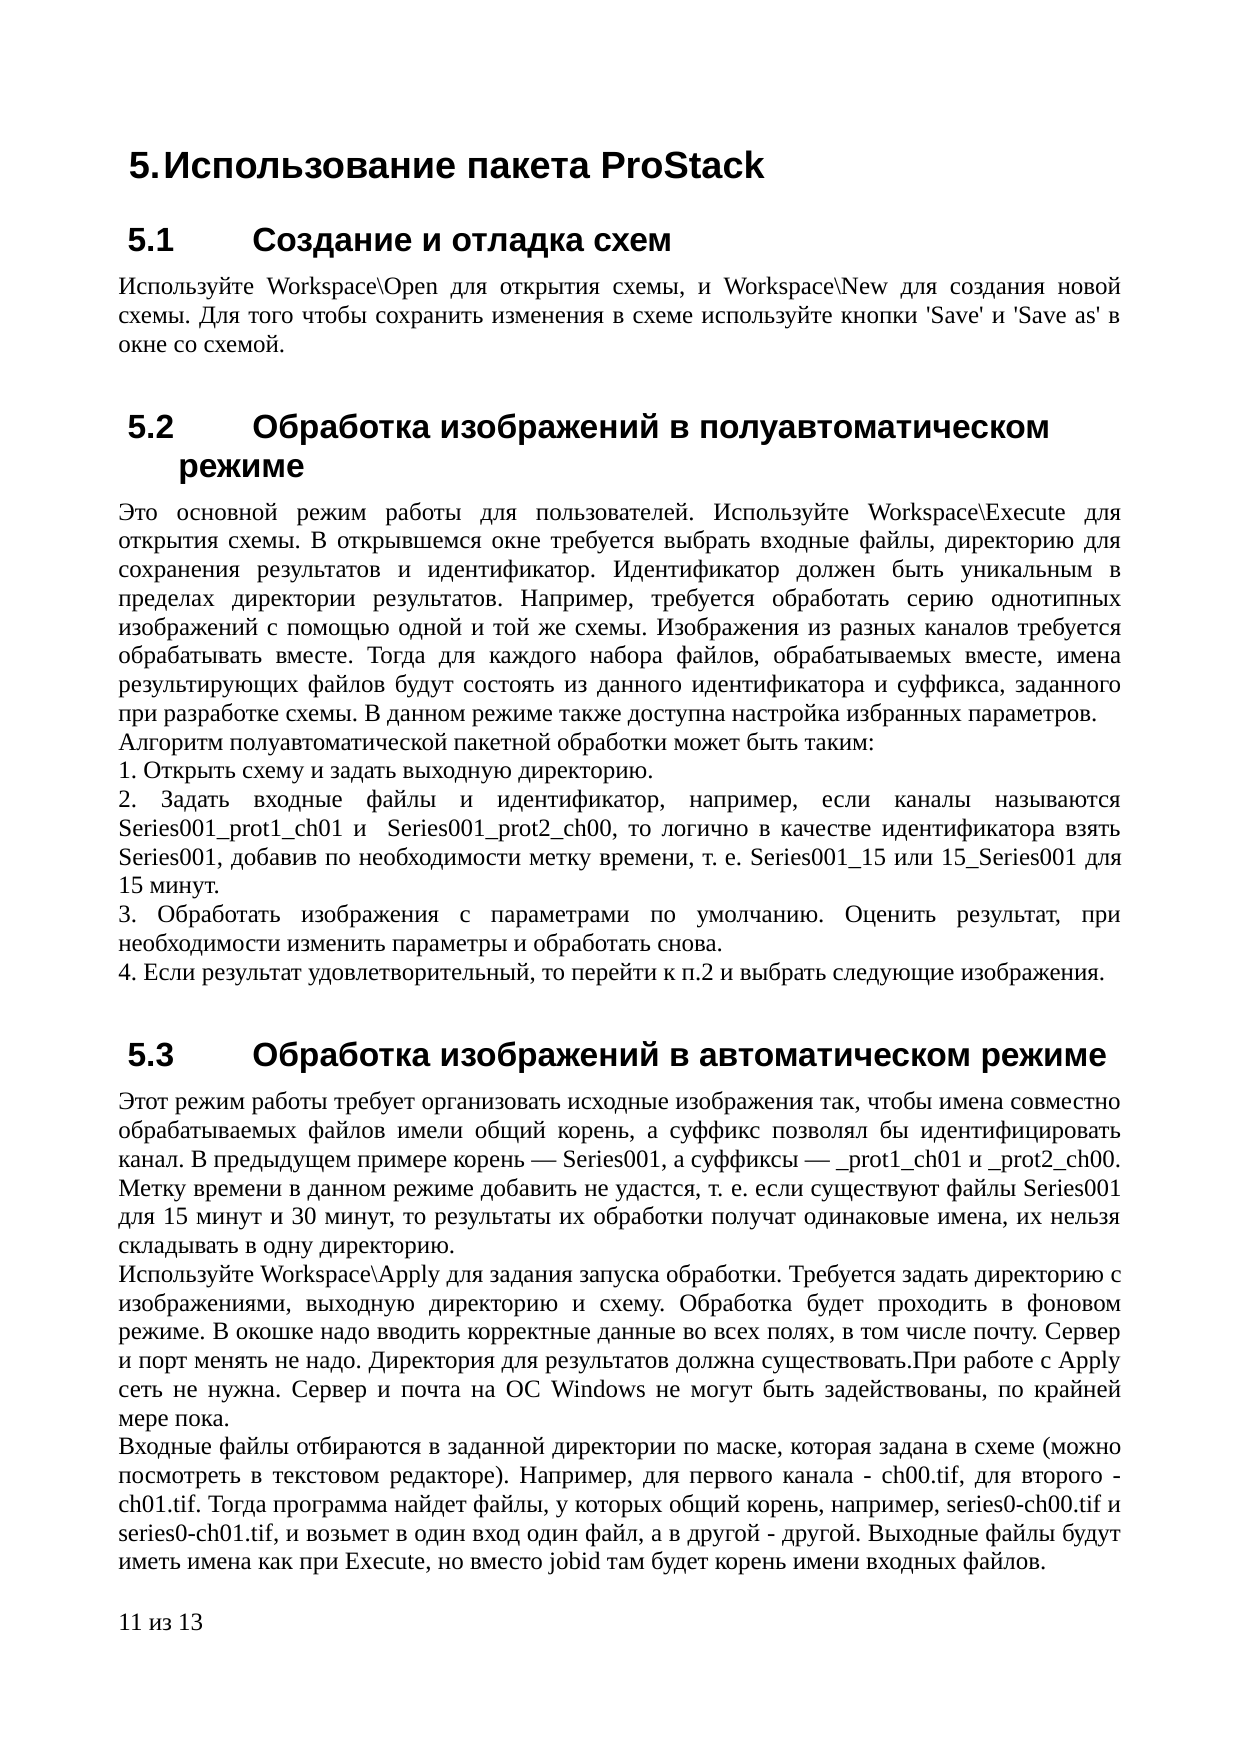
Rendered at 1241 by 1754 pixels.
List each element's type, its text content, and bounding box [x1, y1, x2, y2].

text 1. Открыть схему и задать выходную директорию. [118, 756, 1122, 784]
text Используйте Workspace\Open для открытия схемы, и Workspace\New для создания новой схемы. Для того чтобы сохранить изменения в схеме используйте кнопки 'Save' и 'Save as' в окне со схемой. [118, 271, 1122, 357]
subtitle Создание и отладка схем [118, 220, 1122, 259]
subtitle Использование пакета ProStack [118, 143, 1122, 187]
subtitle Обработка изображений в полуавтоматическом режиме [118, 407, 1122, 484]
text Используйте Workspace\Apply для задания запуска обработки. Требуется задать директорию с изображениями, выходную директорию и схему. Обработка будет проходить в фоновом режиме. В окошке надо вводить корректные данные во всех полях, в том числе почту. Сервер и порт менять не надо. Директория для результатов должна существовать.При работе с Apply сеть не нужна. Сервер и почта на ОС Windows не могут быть задействованы, по крайней мере пока. [118, 1259, 1122, 1431]
text 3. Обработать изображения с параметрами по умолчанию. Оценить результат, при необходимости изменить параметры и обработать снова. [118, 899, 1122, 957]
text Алгоритм полуавтоматической пакетной обработки может быть таким: [118, 727, 1122, 756]
text Этот режим работы требует организовать исходные изображения так, чтобы имена совместно обрабатываемых файлов имели общий корень, а суффикс позволял бы идентифицировать канал. В предыдущем примере корень — Series001, а суффиксы — _prot1_ch01 и _prot2_ch00. Метку времени в данном режиме добавить не удастся, т. е. если существуют файлы Series001 для 15 минут и 30 минут, то результаты их обработки получат одинаковые имена, их нельзя складывать в одну директорию. [118, 1086, 1122, 1259]
text 4. Если результат удовлетворительный, то перейти к п.2 и выбрать следующие изображения. [118, 957, 1122, 986]
subtitle Обработка изображений в автоматическом режиме [118, 1035, 1122, 1074]
text Это основной режим работы для пользователей. Используйте Workspace\Execute для открытия схемы. В открывшемся окне требуется выбрать входные файлы, директорию для сохранения результатов и идентификатор. Идентификатор должен быть уникальным в пределах директории результатов. Например, требуется обработать серию однотипных изображений с помощью одной и той же схемы. Изображения из разных каналов требуется обрабатывать вместе. Тогда для каждого набора файлов, обрабатываемых вместе, имена результирующих файлов будут состоять из данного идентификатора и суффикса, заданного при разработке схемы. В данном режиме также доступна настройка избранных параметров. [118, 497, 1122, 727]
text Входные файлы отбираются в заданной директории по маске, которая задана в схеме (можно посмотреть в текстовом редакторе). Например, для первого канала - ch00.tif, для второго - ch01.tif. Тогда программа найдет файлы, у которых общий корень, например, series0-ch00.tif и series0-ch01.tif, и возьмет в один вход один файл, а в другой - другой. Выходные файлы будут иметь имена как при Execute, но вместо jobid там будет корень имени входных файлов. [118, 1431, 1122, 1575]
text 2. Задать входные файлы и идентификатор, например, если каналы называются Series001_prot1_ch01 и Series001_prot2_ch00, то логично в качестве идентификатора взять Series001, добавив по необходимости метку времени, т. е. Series001_15 или 15_Series001 для 15 минут. [118, 784, 1122, 899]
